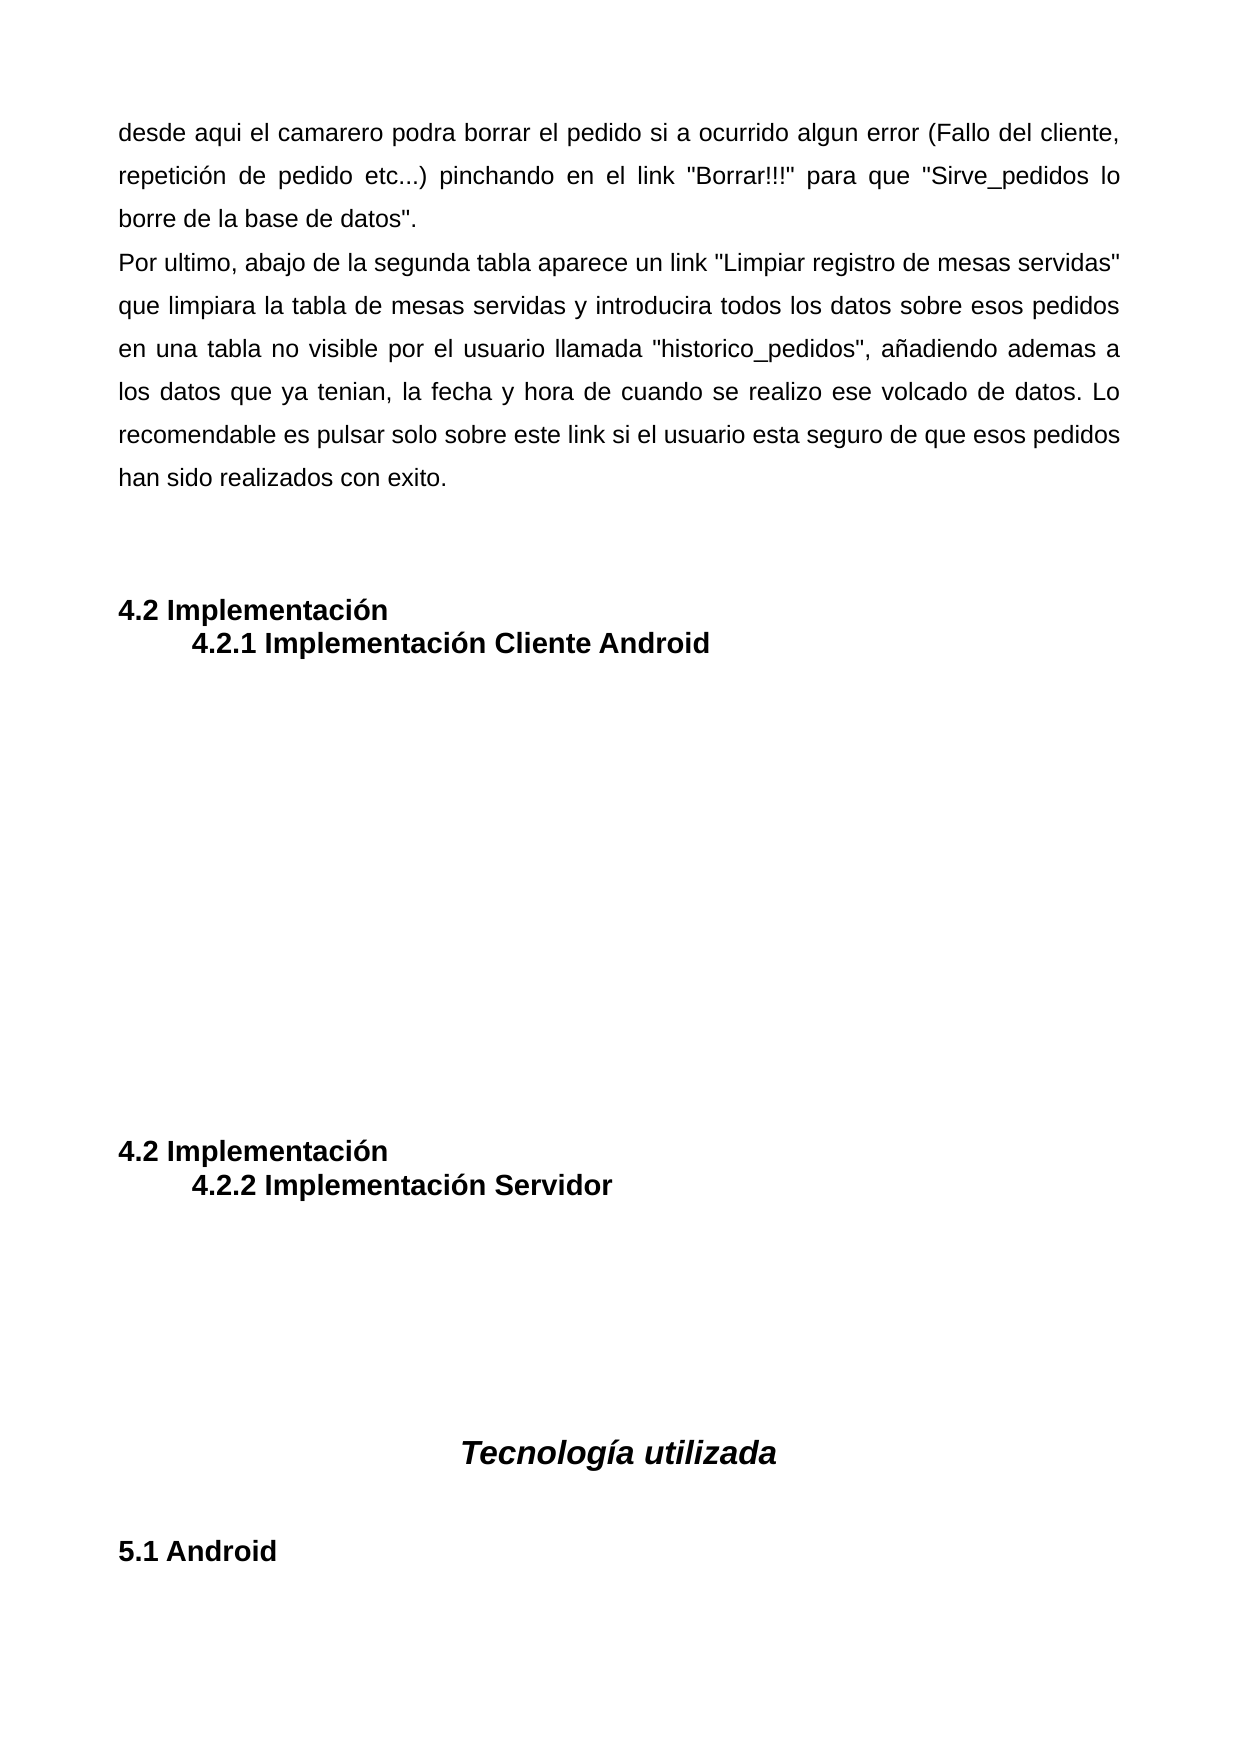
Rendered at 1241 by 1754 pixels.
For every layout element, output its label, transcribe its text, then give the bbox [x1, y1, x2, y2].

text 4.2 Implementación [118, 592, 1122, 626]
text Por ultimo, abajo de la segunda tabla aparece un link "Limpiar registro de mesas servidas" que limpiara la tabla de mesas servidas y introducira todos los datos sobre esos pedidos en una tabla no visible por el usuario llamada "historico_pedidos", añadiendo ademas a los datos que ya tenian, la fecha y hora de cuando se realizo ese volcado de datos. Lo recomendable es pulsar solo sobre este link si el usuario esta seguro de que esos pedidos han sido realizados con exito. [118, 247, 1122, 492]
text Tecnología utilizada [118, 1433, 1122, 1472]
text 4.2 Implementación [118, 1134, 1122, 1167]
text 4.2.1 Implementación Cliente Android [118, 626, 1122, 659]
text 4.2.2 Implementación Servidor [118, 1167, 1122, 1201]
text 5.1 Android [118, 1534, 1122, 1568]
text desde aqui el camarero podra borrar el pedido si a ocurrido algun error (Fallo del cliente, repetición de pedido etc...) pinchando en el link "Borrar!!!" para que "Sirve_pedidos lo borre de la base de datos". [118, 118, 1122, 233]
